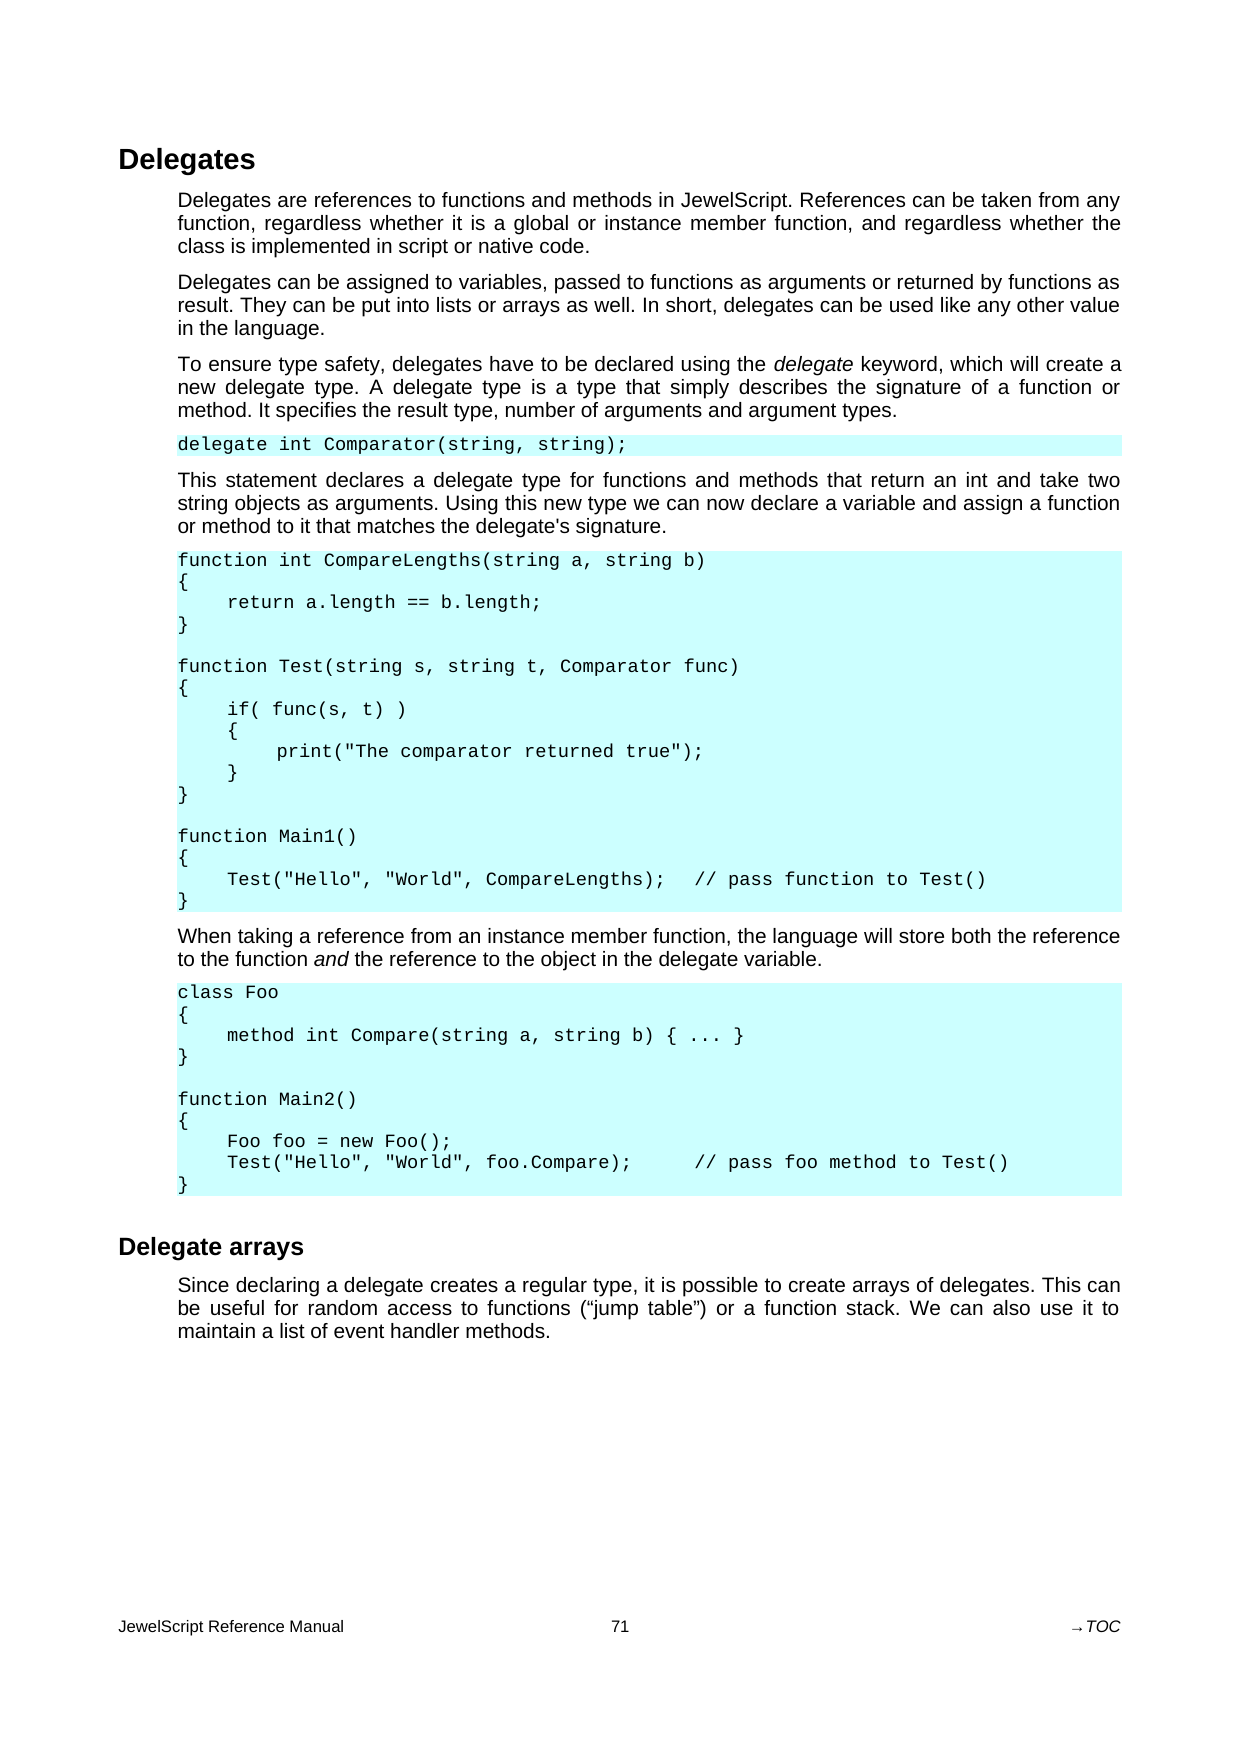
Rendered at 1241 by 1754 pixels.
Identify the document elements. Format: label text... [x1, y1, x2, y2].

text This statement declares a delegate type for functions and methods that return an int and take two string objects as arguments. Using this new type we can now declare a variable and assign a function or method to it that matches the delegate's signature. [177, 468, 1122, 538]
text When taking a reference from an instance member function, the language will store both the reference to the function and the reference to the object in the delegate variable. [177, 924, 1122, 971]
subtitle Delegates [118, 143, 1122, 176]
text Since declaring a delegate creates a regular type, it is possible to create arrays of delegates. This can be useful for random access to functions (“jump table”) or a function stack. We can also use it to maintain a list of event handler methods. [177, 1273, 1122, 1343]
text function int CompareLengths(string a, string b) { return a.length == b.length; } function Test(string s, string t, Comparator func) { if( func(s, t) ) { print("The comparator returned true"); } } function Main1() { Test("Hello", "World", CompareLengths); // pass function to Test() } [177, 551, 1122, 912]
text Delegates are references to functions and methods in JewelScript. References can be taken from any function, regardless whether it is a global or instance member function, and regardless whether the class is implemented in script or native code. [177, 188, 1122, 258]
text class Foo { method int Compare(string a, string b) { ... } } function Main2() { Foo foo = new Foo(); Test("Hello", "World", foo.Compare); // pass foo method to Test() } [177, 983, 1122, 1196]
text delegate int Comparator(string, string); [177, 435, 1122, 456]
subtitle Delegate arrays [118, 1233, 1122, 1261]
text To ensure type safety, delegates have to be declared using the delegate keyword, which will create a new delegate type. A delegate type is a type that simply describes the signature of a function or method. It specifies the result type, number of arguments and argument types. [177, 353, 1122, 422]
text Delegates can be assigned to variables, passed to functions as arguments or returned by functions as result. They can be put into lists or arrays as well. In short, delegates can be used like any other value in the language. [177, 270, 1122, 340]
